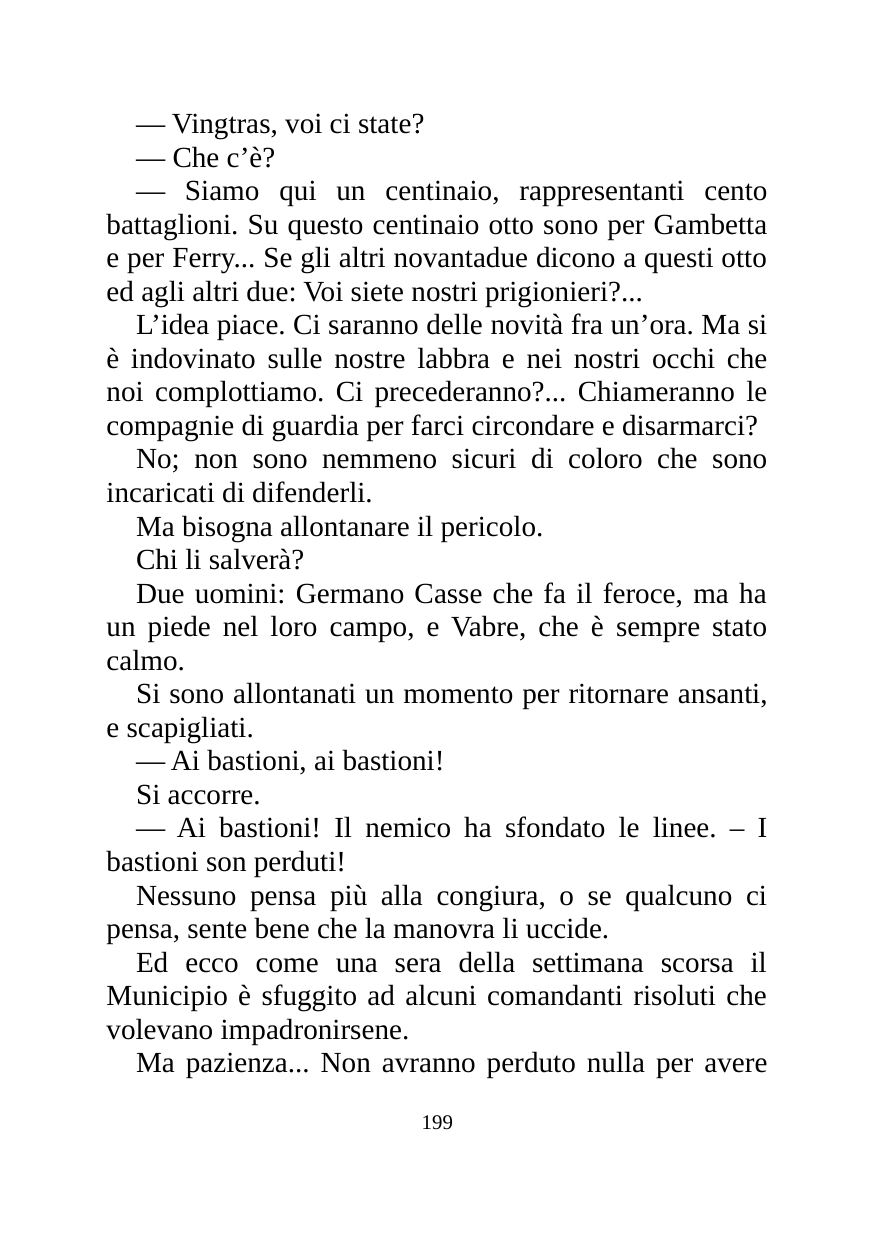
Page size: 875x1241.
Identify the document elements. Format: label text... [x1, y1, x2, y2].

text Si sono allontanati un momento per ritornare ansanti, e scapigliati. [106, 676, 768, 743]
text L’idea piace. Ci saranno delle novità fra un’ora. Ma si è indovinato sulle nostre labbra e nei nostri occhi che noi complottiamo. Ci precederanno?... Chiameranno le compagnie di guardia per farci circondare e disarmarci? [106, 307, 768, 442]
text No; non sono nemmeno sicuri di coloro che sono incaricati di difenderli. [106, 442, 768, 509]
text — Che c’è? [106, 140, 768, 173]
text Chi li salverà? [106, 542, 768, 576]
text — Ai bastioni! Il nemico ha sfondato le linee. – I bastioni son perduti! [106, 811, 768, 878]
text — Siamo qui un centinaio, rappresentanti cento battaglioni. Su questo centinaio otto sono per Gambetta e per Ferry... Se gli altri novantadue dicono a questi otto ed agli altri due: Voi siete nostri prigionieri?... [106, 173, 768, 307]
text Ed ecco come una sera della settimana scorsa il Municipio è sfuggito ad alcuni comandanti risoluti che volevano impadronirsene. [106, 945, 768, 1045]
text — Vingtras, voi ci state? [106, 106, 768, 140]
text Si accorre. [106, 777, 768, 811]
text Nessuno pensa più alla congiura, o se qualcuno ci pensa, sente bene che la manovra li uccide. [106, 878, 768, 945]
text Due uomini: Germano Casse che fa il feroce, ma ha un piede nel loro campo, e Vabre, che è sempre stato calmo. [106, 576, 768, 676]
text Ma bisogna allontanare il pericolo. [106, 509, 768, 542]
text — Ai bastioni, ai bastioni! [106, 743, 768, 777]
text Ma pazienza... Non avranno perduto nulla per avere [106, 1045, 768, 1079]
